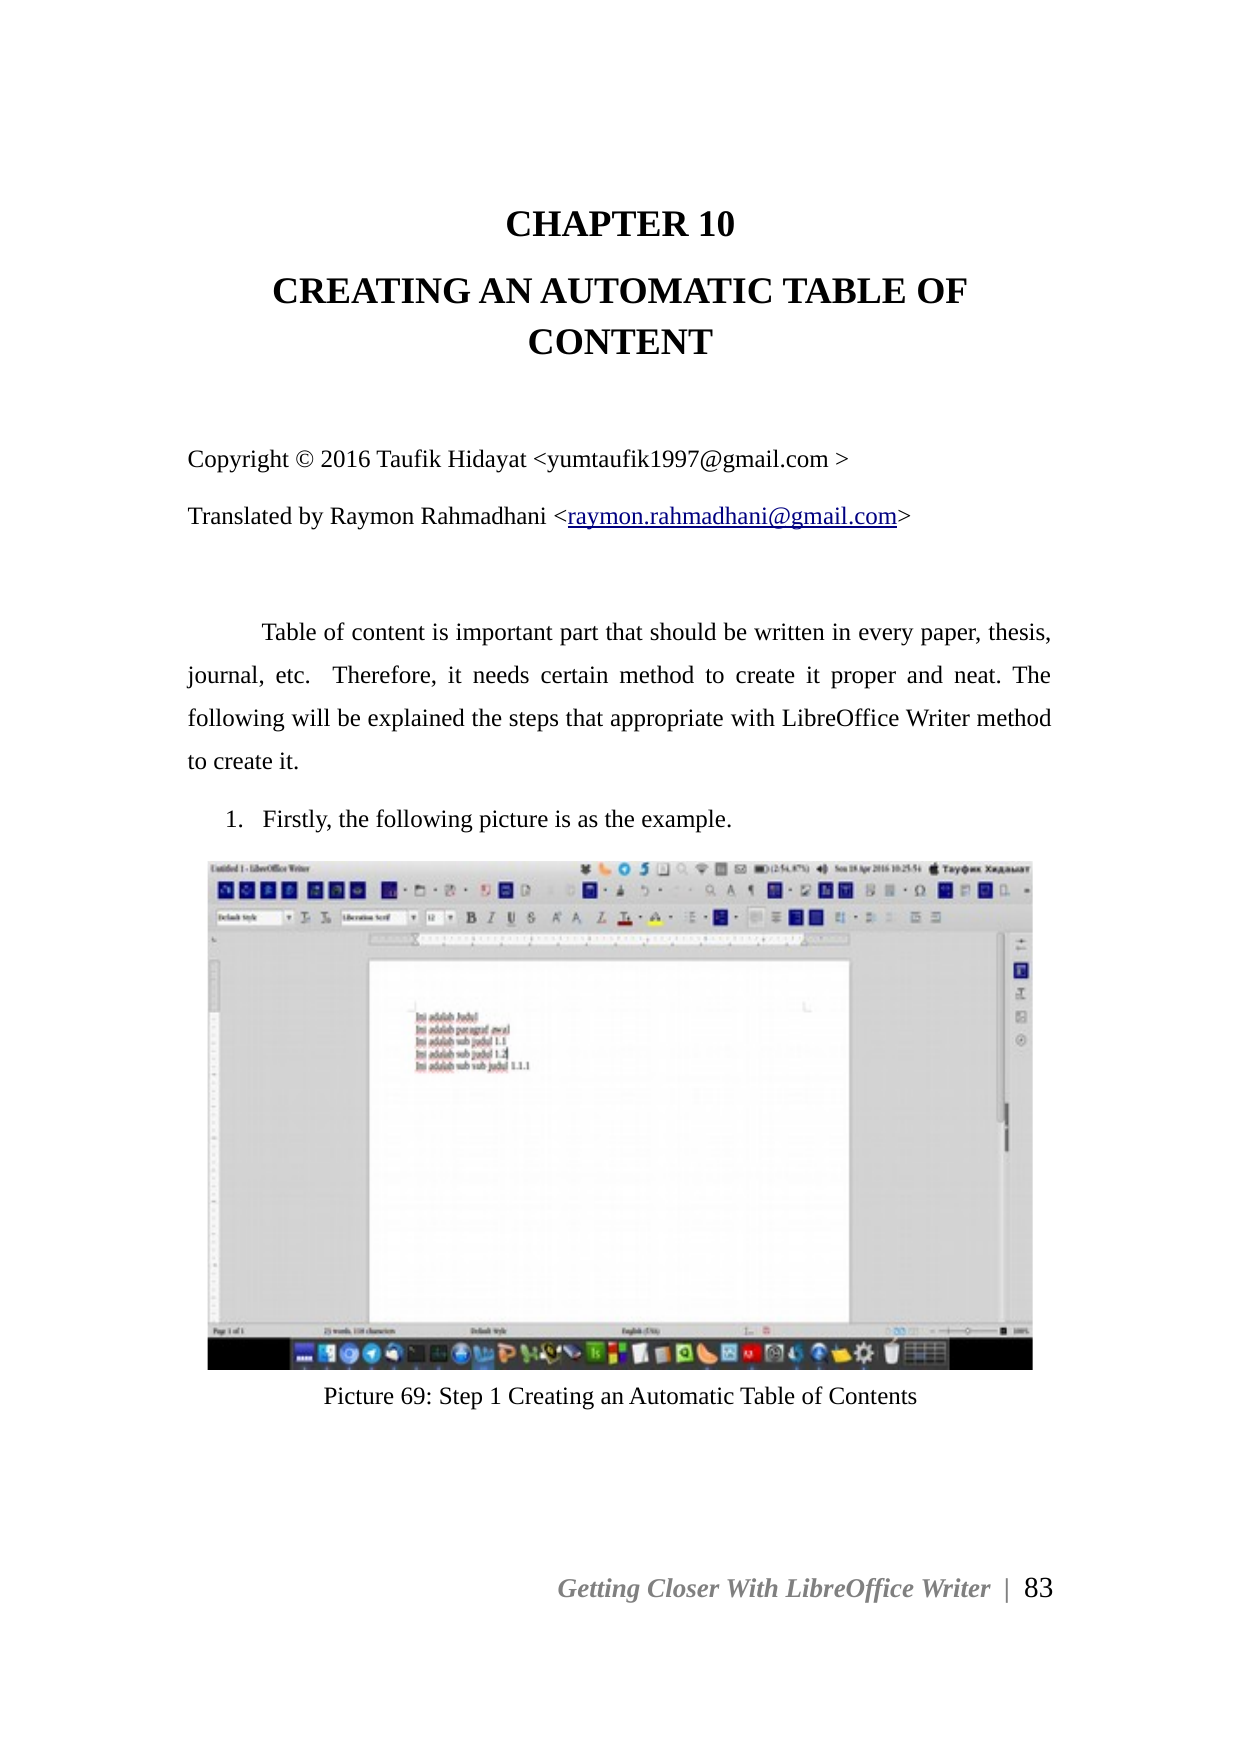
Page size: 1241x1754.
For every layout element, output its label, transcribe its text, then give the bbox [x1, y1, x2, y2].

text Translated by Raymon Rahmadhani <raymon.rahmadhani@gmail.com> [187, 501, 1053, 530]
text CREATING AN AUTOMATIC TABLE OF CONTENT [187, 268, 1053, 363]
list Firstly, the following picture is as the example. [225, 804, 1053, 833]
text Picture 69: Step 1 Creating an Automatic Table of Contents [187, 1381, 1053, 1410]
picture [207, 861, 1033, 1370]
text Table of content is important part that should be written in every paper, thesis, journal, etc. Therefore, it needs certain method to create it proper and neat. The following will be explained the steps that appropriate with LibreOffice Writer method to create it. [187, 617, 1053, 775]
text Copyright © 2016 Taufik Hidayat <yumtaufik1997@gmail.com > [187, 444, 1053, 472]
text CHAPTER 10 [187, 202, 1053, 245]
subtitle CHAPTER 10 CREATING AN AUTOMATIC TABLE OF CONTENT [187, 175, 1053, 184]
